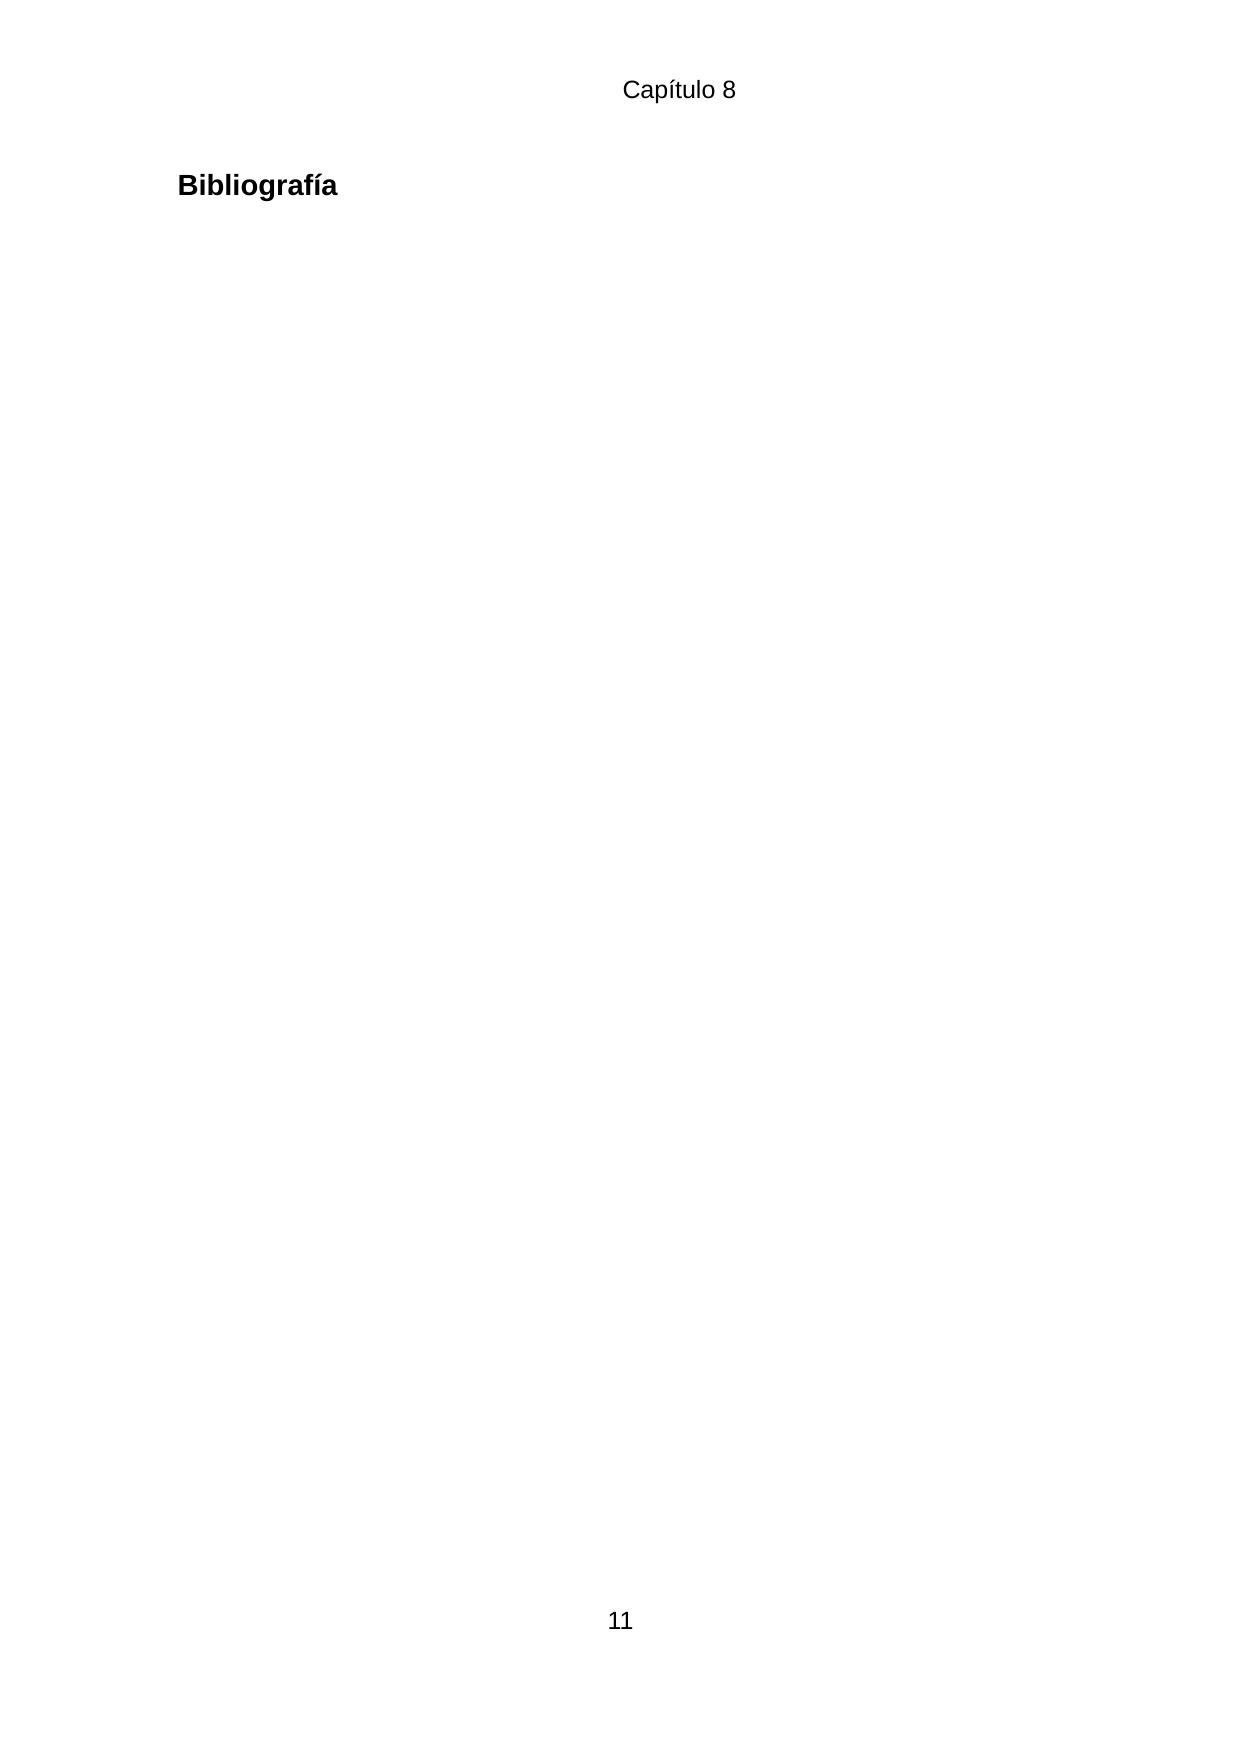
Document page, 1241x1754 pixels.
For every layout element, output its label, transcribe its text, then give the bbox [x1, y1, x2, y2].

subtitle Bibliografía [177, 168, 1063, 202]
